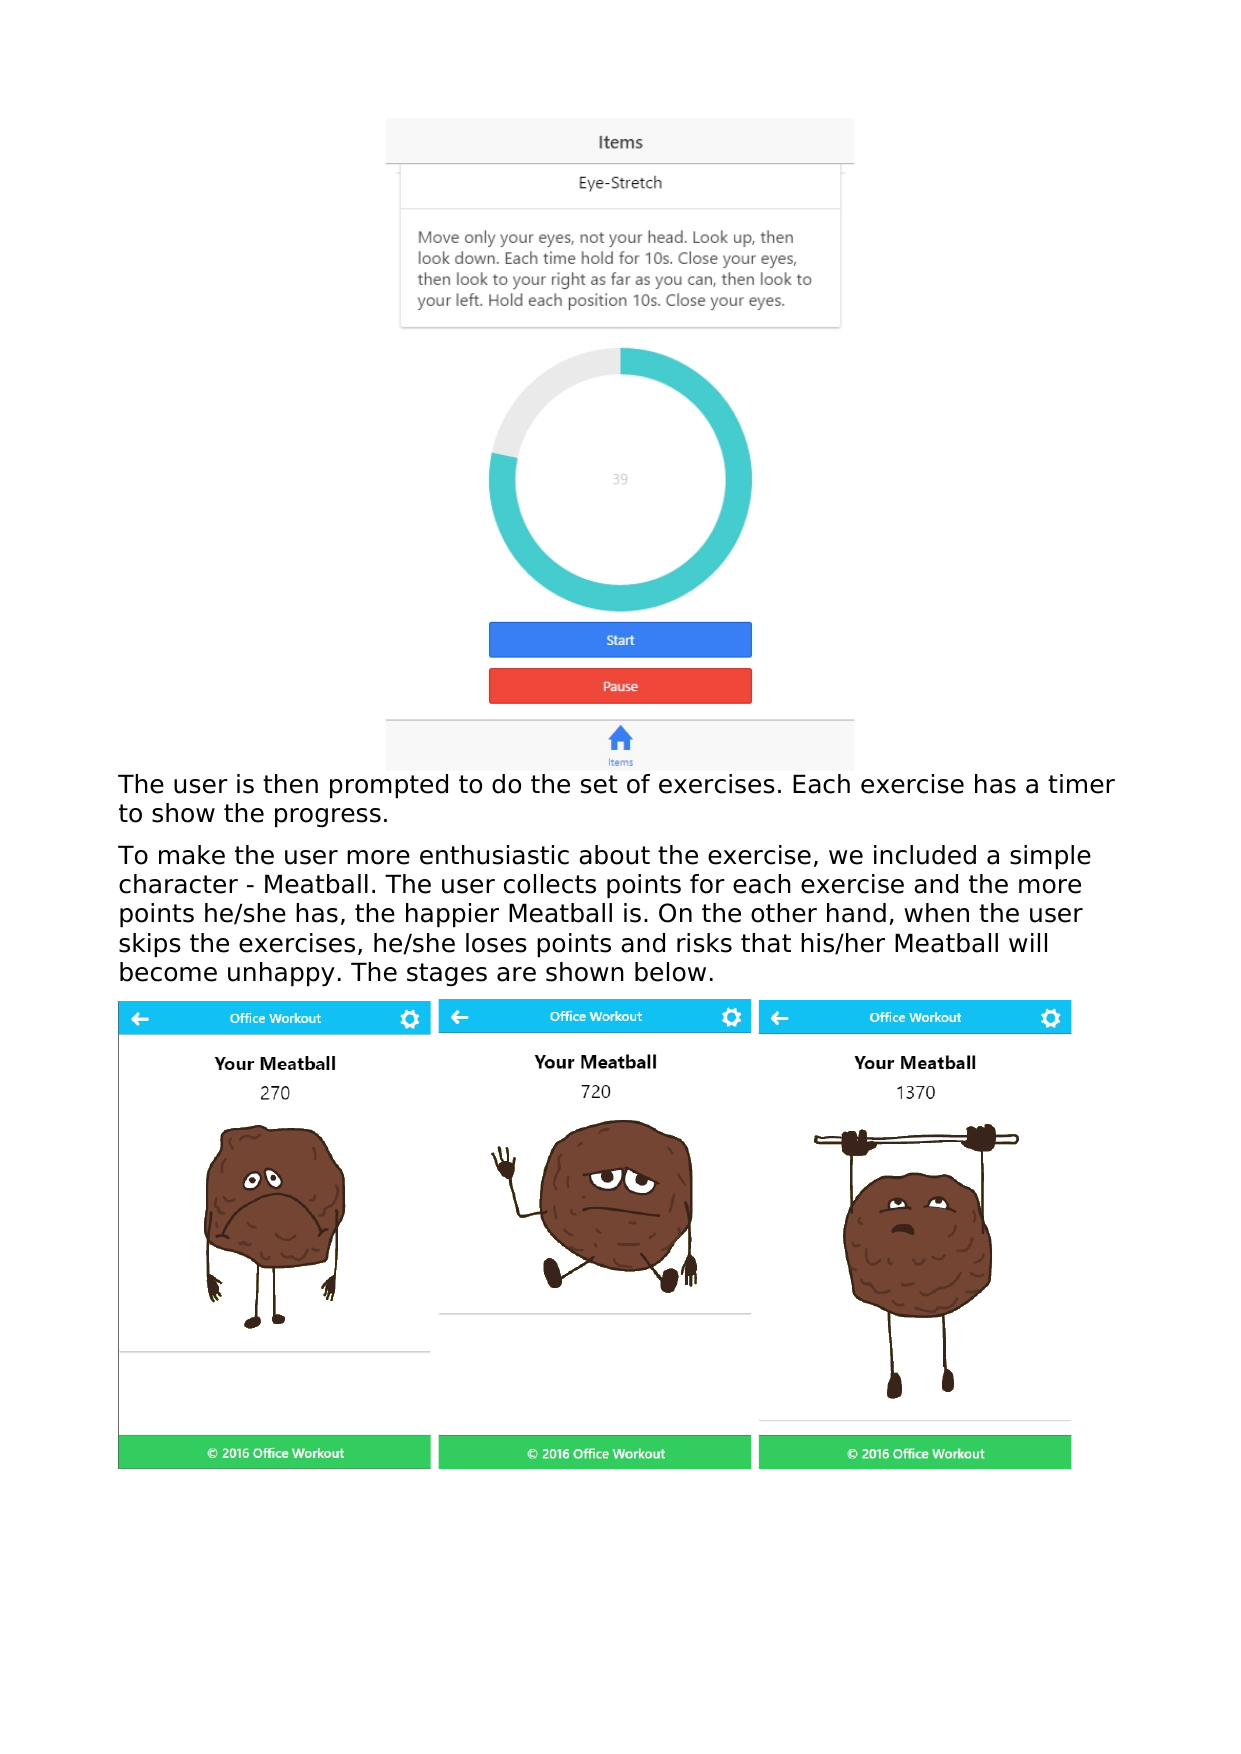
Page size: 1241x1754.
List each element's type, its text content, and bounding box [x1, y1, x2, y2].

picture [1041, 1008, 1060, 1028]
picture [551, 1010, 586, 1021]
picture [385, 118, 855, 771]
picture [118, 1001, 431, 1469]
picture [771, 1011, 789, 1025]
picture [722, 1007, 741, 1027]
picture [590, 1010, 642, 1021]
picture [451, 1010, 469, 1024]
picture [131, 1012, 149, 1026]
picture [909, 1012, 962, 1022]
picture [400, 1009, 420, 1029]
picture [438, 1032, 752, 1469]
text The user is then prompted to do the set of exercises. Each exercise has a timer to show the progress. [118, 771, 1122, 829]
picture [230, 1012, 265, 1023]
text To make the user more enthusiastic about the exercise, we included a simple character - Meatball. The user collects points for each exercise and the more points he/she has, the happier Meatball is. On the other hand, when the user skips the exercises, he/she loses points and risks that his/her Meatball will become unhappy. The stages are shown below. [118, 841, 1122, 987]
picture [758, 1033, 1072, 1469]
picture [870, 1011, 906, 1022]
picture [269, 1012, 321, 1023]
